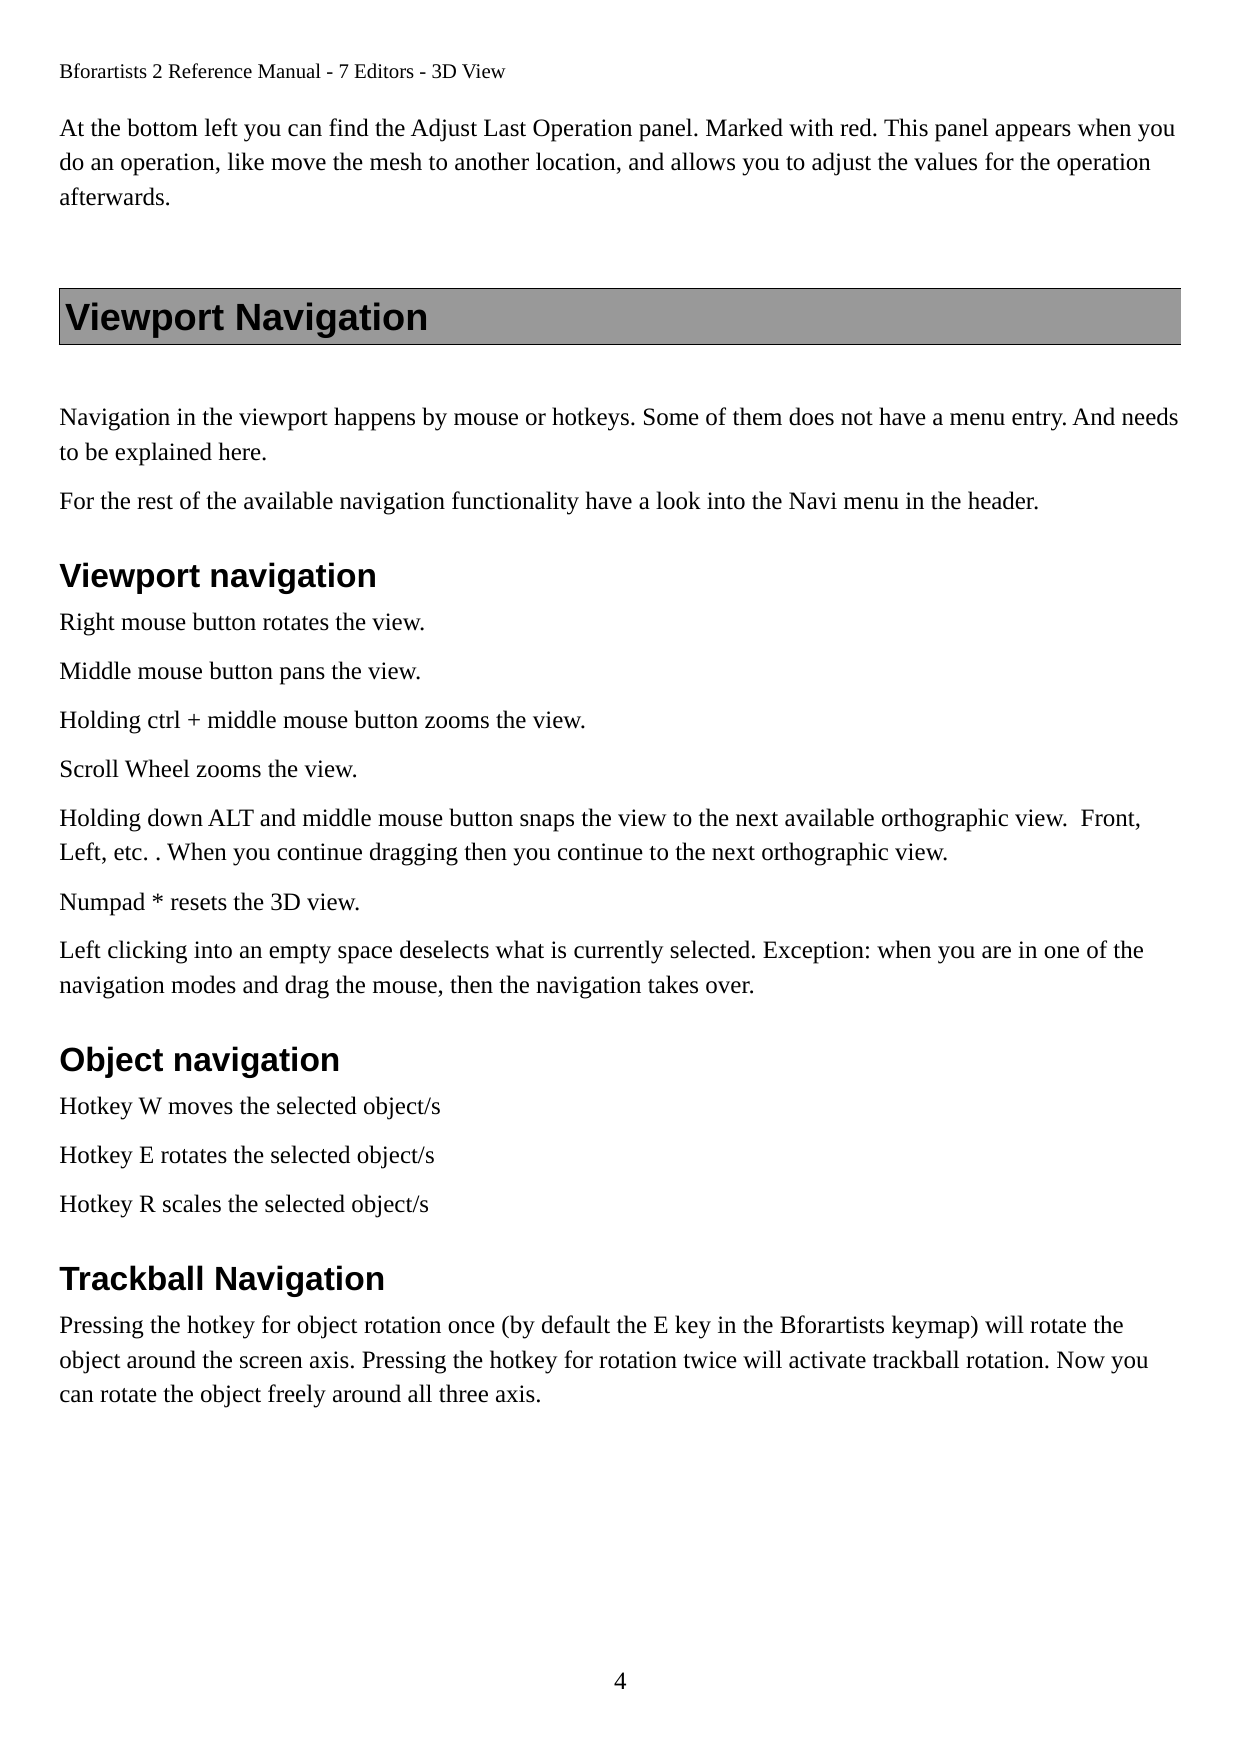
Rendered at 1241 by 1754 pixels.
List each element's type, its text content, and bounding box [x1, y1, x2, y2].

text Hotkey E rotates the selected object/s [59, 1140, 1181, 1169]
text Middle mouse button pans the view. [59, 656, 1181, 684]
text Holding ctrl + middle mouse button zooms the view. [59, 705, 1181, 734]
text Scroll Wheel zooms the view. [59, 754, 1181, 783]
text Hotkey R scales the selected object/s [59, 1189, 1181, 1218]
text Hotkey W moves the selected object/s [59, 1091, 1181, 1120]
text Numpad * resets the 3D view. [59, 887, 1181, 915]
subtitle Trackball Navigation [59, 1259, 1181, 1298]
table_header Viewport Navigation [60, 289, 1181, 344]
subtitle Viewport navigation [59, 556, 1181, 594]
text Navigation in the viewport happens by mouse or hotkeys. Some of them does not have a menu entry. And needs to be explained here. [59, 402, 1181, 465]
text For the rest of the available navigation functionality have a look into the Navi menu in the header. [59, 486, 1181, 514]
subtitle Object navigation [59, 1040, 1181, 1079]
text Left clicking into an empty space deselects what is currently selected. Exception: when you are in one of the navigation modes and drag the mouse, then the navigation takes over. [59, 936, 1181, 999]
text Pressing the hotkey for object rotation once (by default the E key in the Bforartists keymap) will rotate the object around the screen axis. Pressing the hotkey for rotation twice will activate trackball rotation. Now you can rotate the object freely around all three axis. [59, 1310, 1181, 1408]
text Holding down ALT and middle mouse button snaps the view to the next available orthographic view. Front, Left, etc. . When you continue dragging then you continue to the next orthographic view. [59, 803, 1181, 866]
text At the bottom left you can find the Adjust Last Operation panel. Marked with red. This panel appears when you do an operation, like move the mesh to another location, and allows you to adjust the values for the operation afterwards. [59, 113, 1181, 210]
text Right mouse button rotates the view. [59, 607, 1181, 636]
